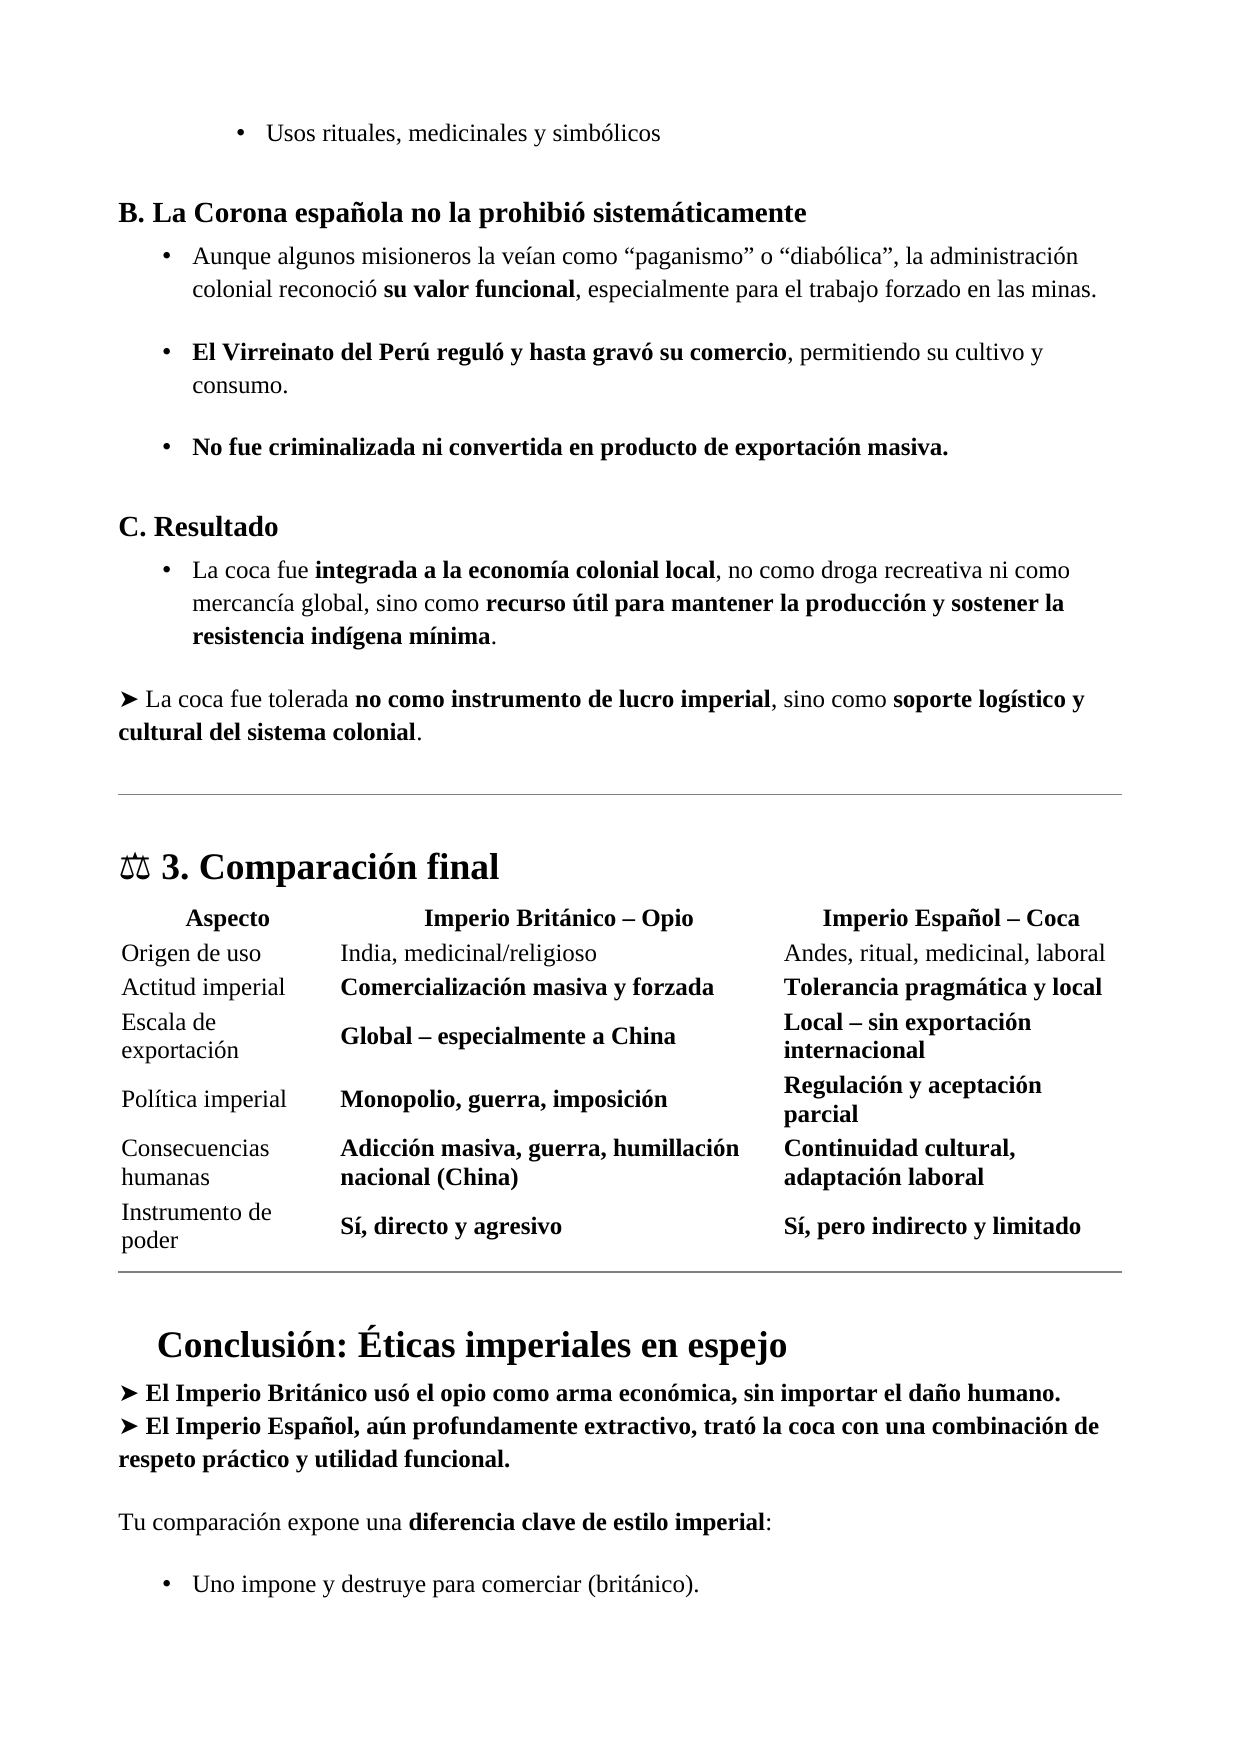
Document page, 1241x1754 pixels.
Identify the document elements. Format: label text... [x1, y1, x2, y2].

table_cell Andes, ritual, medicinal, laboral [781, 935, 1122, 969]
table_header Imperio Británico – Opio [337, 900, 781, 935]
table_cell Monopolio, guerra, imposición [337, 1067, 781, 1131]
table_cell Instrumento de poder [118, 1194, 337, 1257]
table_cell Actitud imperial [118, 969, 337, 1004]
table_header Imperio Español – Coca [781, 900, 1122, 935]
text ➤ La coca fue tolerada no como instrumento de lucro imperial, sino como soporte logístico y cultural del sistema colonial. [118, 684, 1122, 746]
subtitle 🧠 Conclusión: Éticas imperiales en espejo [118, 1322, 1122, 1366]
list Uno impone y destruye para comerciar (británico). [162, 1569, 1122, 1598]
table_header Aspecto [118, 900, 337, 935]
subtitle ⚖️ 3. Comparación final [118, 844, 1122, 888]
list El Virreinato del Perú reguló y hasta gravó su comercio, permitiendo su cultivo y consumo. [162, 337, 1122, 398]
table_cell Política imperial [118, 1067, 337, 1131]
table_cell Global – especialmente a China [337, 1004, 781, 1067]
table_cell Consecuencias humanas [118, 1131, 337, 1194]
table_cell Continuidad cultural, adaptación laboral [781, 1131, 1122, 1194]
subtitle C. Resultado [118, 509, 1122, 543]
table_cell Regulación y aceptación parcial [781, 1067, 1122, 1131]
text Tu comparación expone una diferencia clave de estilo imperial: [118, 1507, 1122, 1535]
text ➤ El Imperio Británico usó el opio como arma económica, sin importar el daño humano. ➤ El Imperio Español, aún profundamente extractivo, trató la coca con una combinación de respeto práctico y utilidad funcional. [118, 1378, 1122, 1473]
table_cell India, medicinal/religioso [337, 935, 781, 969]
list Usos rituales, medicinales y simbólicos [236, 118, 1122, 147]
table_cell Local – sin exportación internacional [781, 1004, 1122, 1067]
list Aunque algunos misioneros la veían como “paganismo” o “diabólica”, la administración colonial reconoció su valor funcional, especialmente para el trabajo forzado en las minas. [162, 241, 1122, 303]
subtitle B. La Corona española no la prohibió sistemáticamente [118, 195, 1122, 229]
list La coca fue integrada a la economía colonial local, no como droga recreativa ni como mercancía global, sino como recurso útil para mantener la producción y sostener la resistencia indígena mínima. [162, 555, 1122, 650]
list No fue criminalizada ni convertida en producto de exportación masiva. [162, 432, 1122, 461]
table_cell Sí, directo y agresivo [337, 1194, 781, 1257]
table_cell Tolerancia pragmática y local [781, 969, 1122, 1004]
table_cell Escala de exportación [118, 1004, 337, 1067]
table_cell Comercialización masiva y forzada [337, 969, 781, 1004]
table_cell Sí, pero indirecto y limitado [781, 1194, 1122, 1257]
table_cell Adicción masiva, guerra, humillación nacional (China) [337, 1131, 781, 1194]
table_cell Origen de uso [118, 935, 337, 969]
